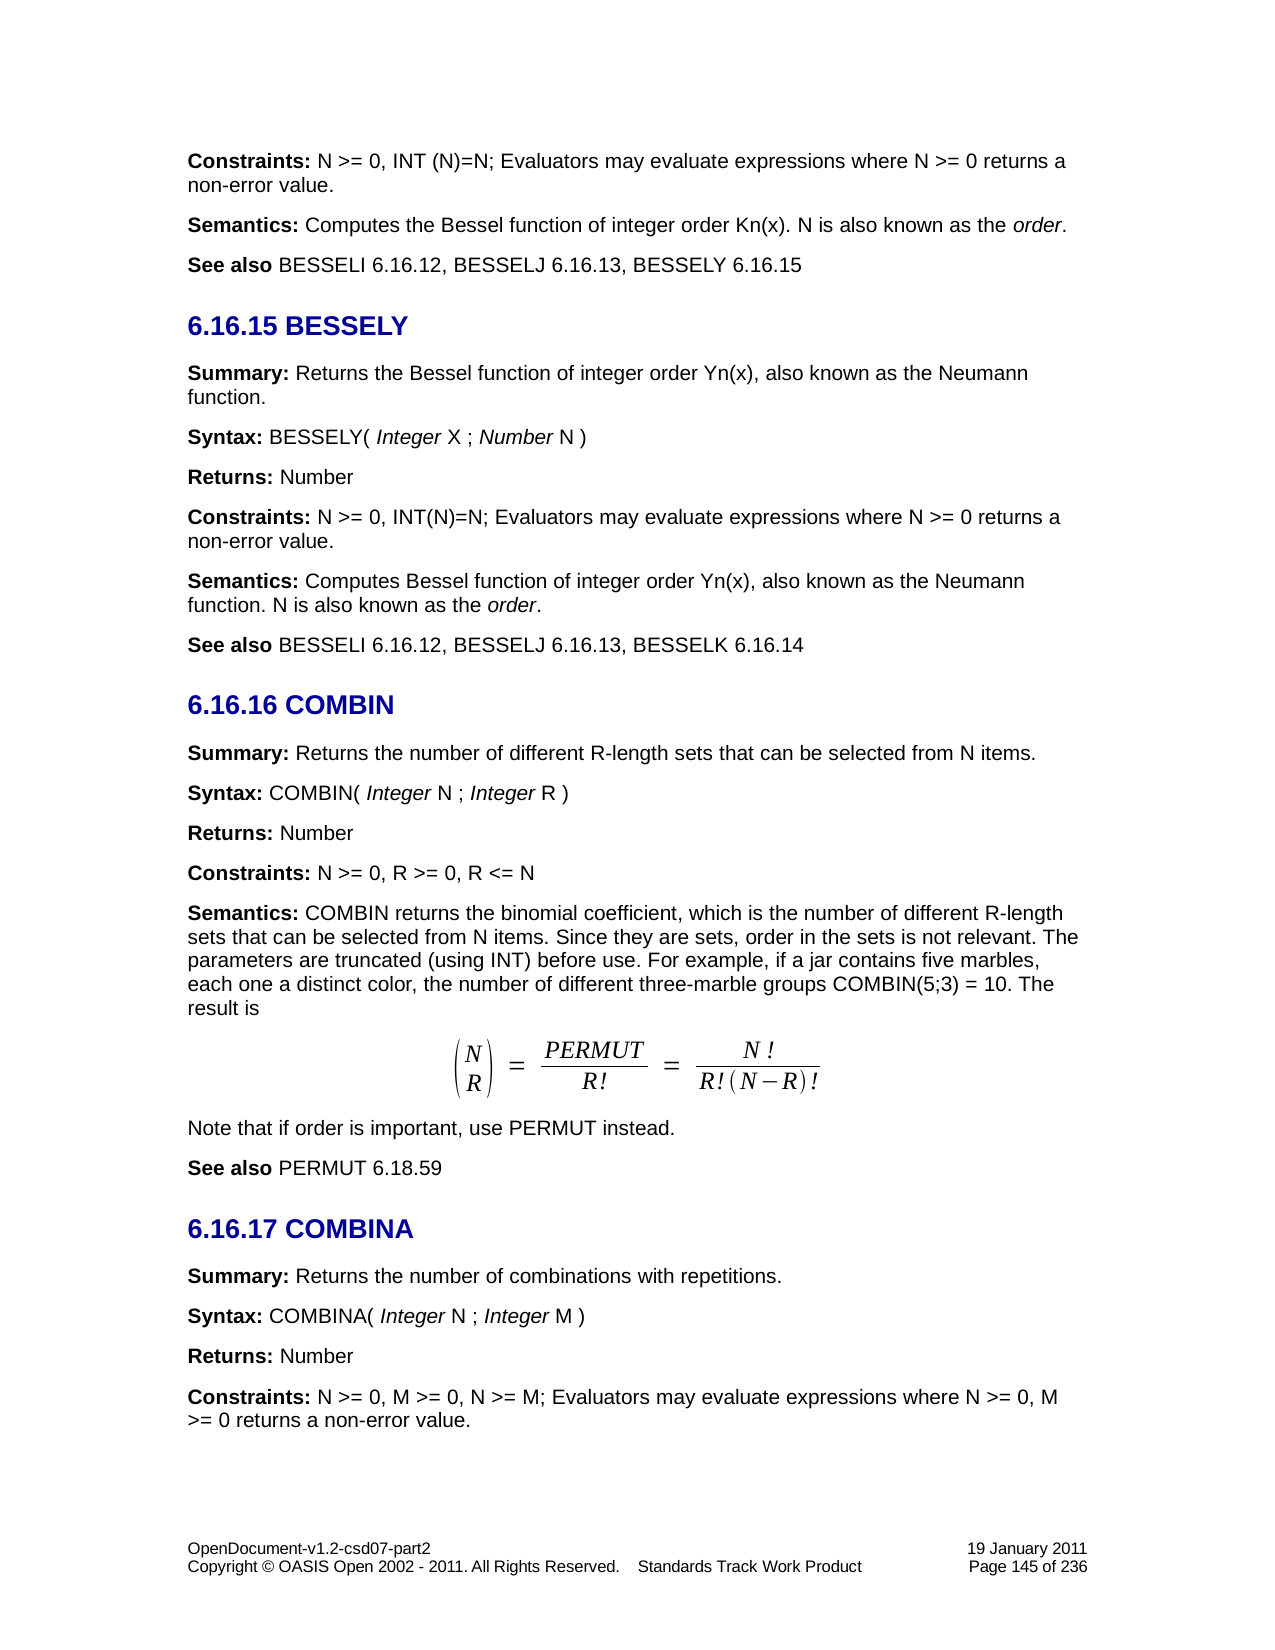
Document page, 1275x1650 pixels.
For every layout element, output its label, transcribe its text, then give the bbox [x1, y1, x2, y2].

text Syntax: BESSELY( Integer X ; Number N ) [187, 425, 1088, 449]
text See also BESSELI 6.16.12, BESSELJ 6.16.13, BESSELK 6.16.14 [187, 633, 1088, 657]
text Semantics: Computes Bessel function of integer order Yn(x), also known as the Neumann function. N is also known as the order. [187, 569, 1088, 617]
text Constraints: N >= 0, R >= 0, R <= N [187, 862, 1088, 885]
text Semantics: Computes the Bessel function of integer order Kn(x). N is also known as the order. [187, 214, 1088, 237]
text Syntax: COMBINA( Integer N ; Integer M ) [187, 1305, 1088, 1328]
text See also PERMUT 6.18.59 [187, 1157, 1088, 1180]
text Summary: Returns the number of different R-length sets that can be selected from N items. [187, 741, 1088, 764]
text Summary: Returns the Bessel function of integer order Yn(x), also known as the Neumann function. [187, 362, 1088, 409]
text Semantics: COMBIN returns the binomial coefficient, which is the number of different R-length sets that can be selected from N items. Since they are sets, order in the sets is not relevant. The parameters are truncated (using INT) before use. For example, if a jar contains five marbles, each one a distinct color, the number of different three-marble groups COMBIN(5;3) = 10. The result is [187, 902, 1088, 1019]
text Note that if order is important, use PERMUT instead. [187, 1117, 1088, 1140]
text Returns: Number [187, 1345, 1088, 1368]
text Returns: Number [187, 466, 1088, 489]
text See also BESSELI 6.16.12, BESSELJ 6.16.13, BESSELY 6.16.15 [187, 254, 1088, 277]
subtitle BESSELY [187, 311, 1088, 341]
text Constraints: N >= 0, M >= 0, N >= M; Evaluators may evaluate expressions where N >= 0, M >= 0 returns a non-error value. [187, 1385, 1088, 1432]
text Constraints: N >= 0, INT(N)=N; Evaluators may evaluate expressions where N >= 0 returns a non-error value. [187, 506, 1088, 553]
text Returns: Number [187, 821, 1088, 845]
text Syntax: COMBIN( Integer N ; Integer R ) [187, 781, 1088, 805]
subtitle COMBIN [187, 690, 1088, 720]
subtitle COMBINA [187, 1214, 1088, 1244]
text Constraints: N >= 0, INT (N)=N; Evaluators may evaluate expressions where N >= 0 returns a non-error value. [187, 150, 1088, 197]
text Summary: Returns the number of combinations with repetitions. [187, 1264, 1088, 1288]
